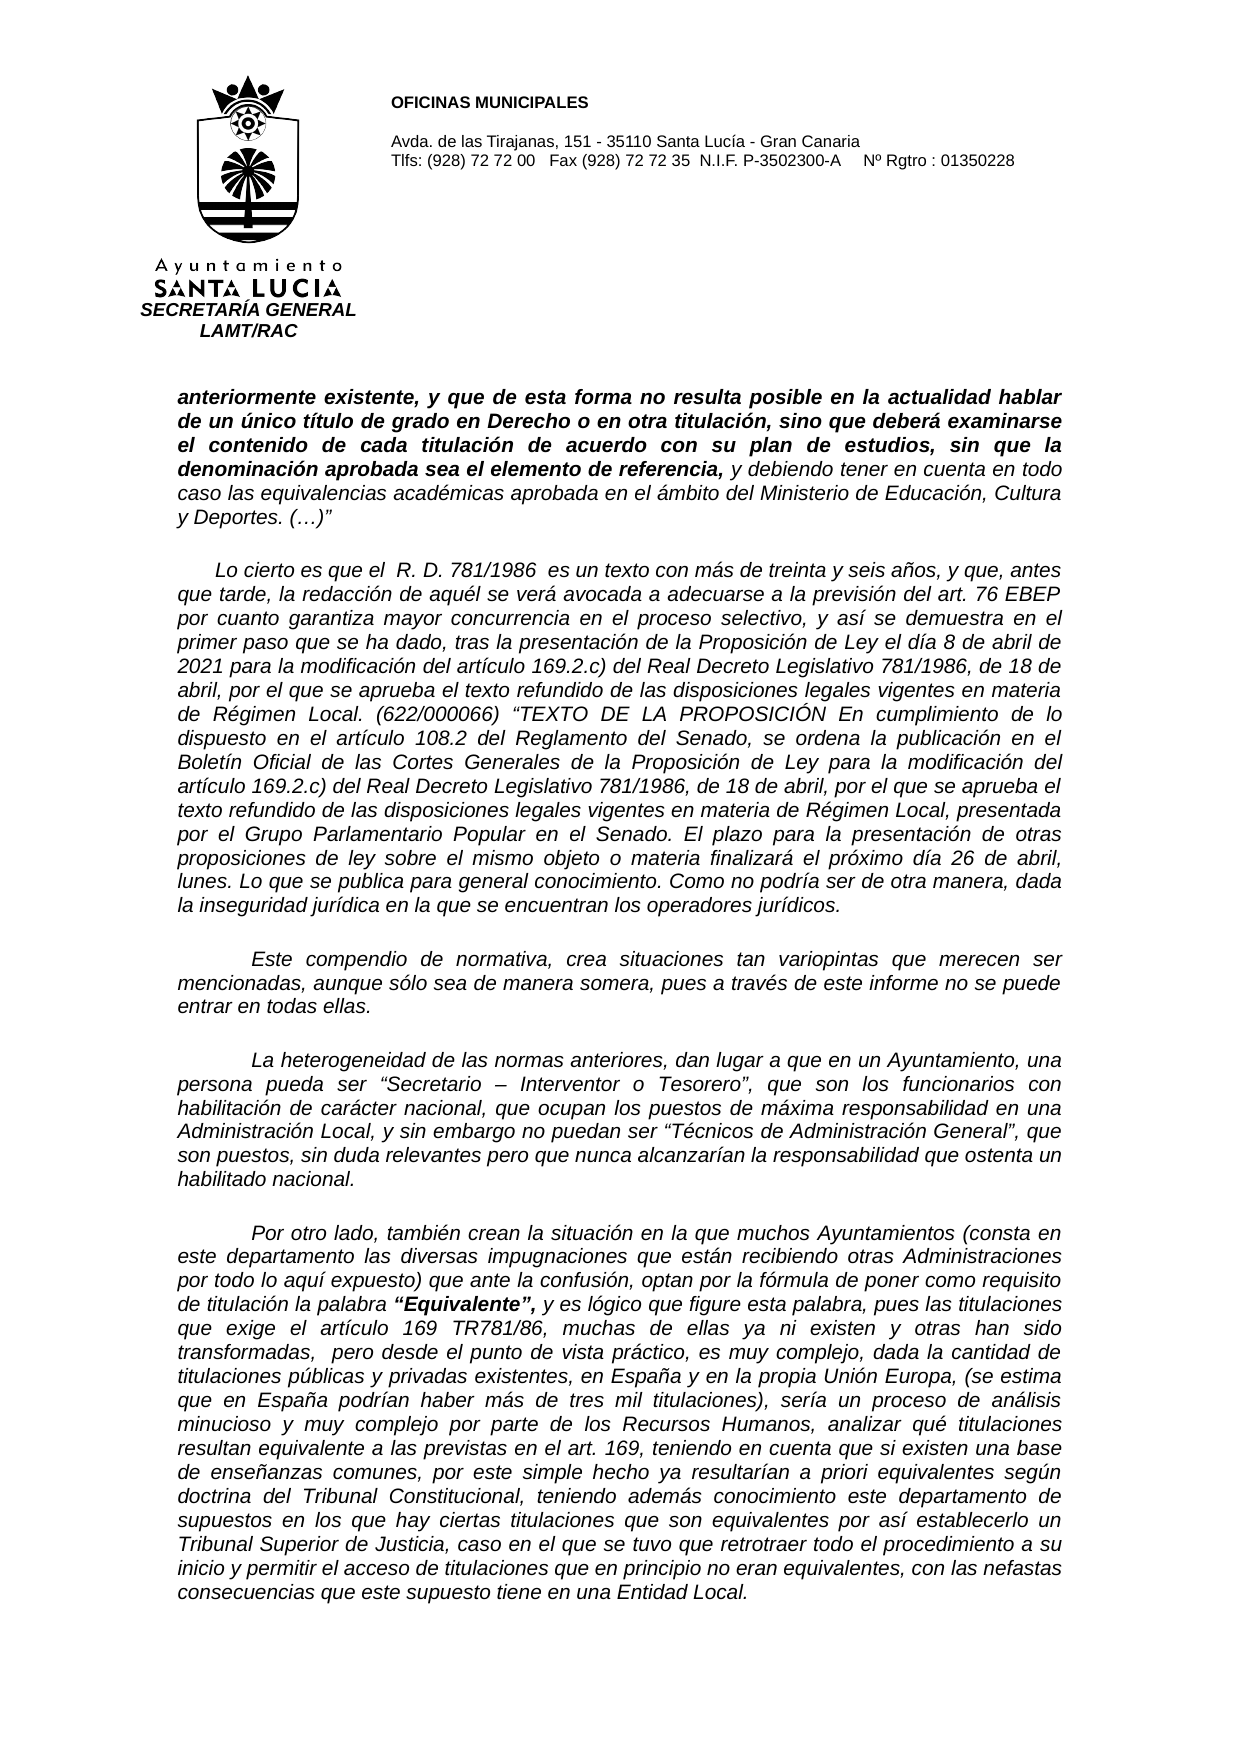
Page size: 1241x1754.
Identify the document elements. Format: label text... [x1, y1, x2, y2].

text Lo cierto es que el R. D. 781/1986 es un texto con más de treinta y seis años, y que, antes que tarde, la redacción de aquél se verá avocada a adecuarse a la previsión del art. 76 EBEP por cuanto garantiza mayor concurrencia en el proceso selectivo, y así se demuestra en el primer paso que se ha dado, tras la presentación de la Proposición de Ley el día 8 de abril de 2021 para la modificación del artículo 169.2.c) del Real Decreto Legislativo 781/1986, de 18 de abril, por el que se aprueba el texto refundido de las disposiciones legales vigentes en materia de Régimen Local. (622/000066) “TEXTO DE LA PROPOSICIÓN En cumplimiento de lo dispuesto en el artículo 108.2 del Reglamento del Senado, se ordena la publicación en el Boletín Oficial de las Cortes Generales de la Proposición de Ley para la modificación del artículo 169.2.c) del Real Decreto Legislativo 781/1986, de 18 de abril, por el que se aprueba el texto refundido de las disposiciones legales vigentes en materia de Régimen Local, presentada por el Grupo Parlamentario Popular en el Senado. El plazo para la presentación de otras proposiciones de ley sobre el mismo objeto o materia finalizará el próximo día 26 de abril, lunes. Lo que se publica para general conocimiento. Como no podría ser de otra manera, dada la inseguridad jurídica en la que se encuentran los operadores jurídicos. [177, 558, 1063, 917]
text Este compendio de normativa, crea situaciones tan variopintas que merecen ser mencionadas, aunque sólo sea de manera somera, pues a través de este informe no se puede entrar en todas ellas. [177, 946, 1063, 1018]
text Por otro lado, también crean la situación en la que muchos Ayuntamientos (consta en este departamento las diversas impugnaciones que están recibiendo otras Administraciones por todo lo aquí expuesto) que ante la confusión, optan por la fórmula de poner como requisito de titulación la palabra “Equivalente”, y es lógico que figure esta palabra, pues las titulaciones que exige el artículo 169 TR781/86, muchas de ellas ya ni existen y otras han sido transformadas, pero desde el punto de vista práctico, es muy complejo, dada la cantidad de titulaciones públicas y privadas existentes, en España y en la propia Unión Europa, (se estima que en España podrían haber más de tres mil titulaciones), sería un proceso de análisis minucioso y muy complejo por parte de los Recursos Humanos, analizar qué titulaciones resultan equivalente a las previstas en el art. 169, teniendo en cuenta que si existen una base de enseñanzas comunes, por este simple hecho ya resultarían a priori equivalentes según doctrina del Tribunal Constitucional, teniendo además conocimiento este departamento de supuestos en los que hay ciertas titulaciones que son equivalentes por así establecerlo un Tribunal Superior de Justicia, caso en el que se tuvo que retrotraer todo el procedimiento a su inicio y permitir el acceso de titulaciones que en principio no eran equivalentes, con las nefastas consecuencias que este supuesto tiene en una Entidad Local. [177, 1220, 1063, 1604]
text La heterogeneidad de las normas anteriores, dan lugar a que en un Ayuntamiento, una persona pueda ser “Secretario – Interventor o Tesorero”, que son los funcionarios con habilitación de carácter nacional, que ocupan los puestos de máxima responsabilidad en una Administración Local, y sin embargo no puedan ser “Técnicos de Administración General”, que son puestos, sin duda relevantes pero que nunca alcanzarían la responsabilidad que ostenta un habilitado nacional. [177, 1047, 1063, 1191]
text anteriormente existente, y que de esta forma no resulta posible en la actualidad hablar de un único título de grado en Derecho o en otra titulación, sino que deberá examinarse el contenido de cada titulación de acuerdo con su plan de estudios, sin que la denominación aprobada sea el elemento de referencia, y debiendo tener en cuenta en todo caso las equivalencias académicas aprobada en el ámbito del Ministerio de Educación, Cultura y Deportes. (…)” [177, 385, 1063, 529]
